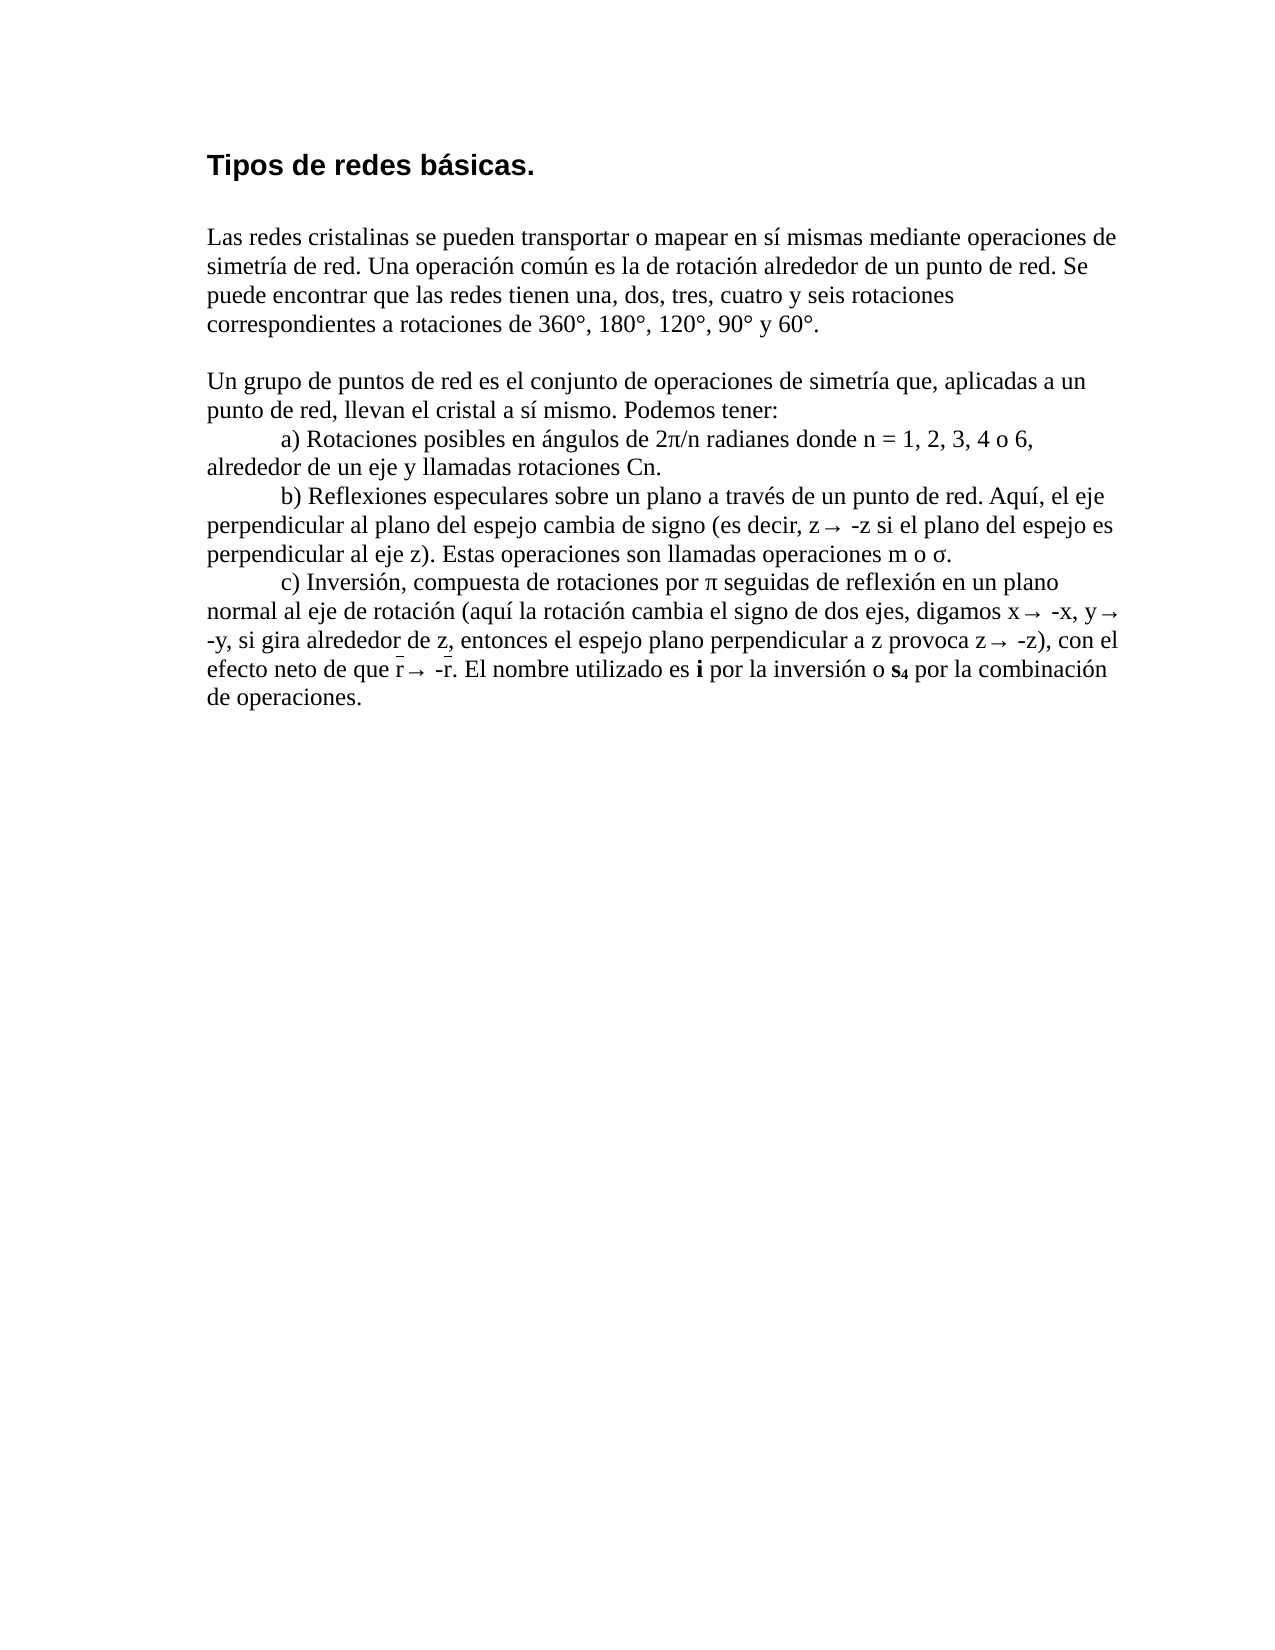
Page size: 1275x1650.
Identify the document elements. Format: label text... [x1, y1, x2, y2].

text Un grupo de puntos de red es el conjunto de operaciones de simetría que, aplicadas a un punto de red, llevan el cristal a sí mismo. Podemos tener: a) Rotaciones posibles en ángulos de 2π/n radianes donde n = 1, 2, 3, 4 o 6, alrededor de un eje y llamadas rotaciones Cn. b) Reflexiones especulares sobre un plano a través de un punto de red. Aquí, el eje perpendicular al plano del espejo cambia de signo (es decir, z→ -z si el plano del espejo es perpendicular al eje z). Estas operaciones son llamadas operaciones m o σ. c) Inversión, compuesta de rotaciones por π seguidas de reflexión en un plano normal al eje de rotación (aquí la rotación cambia el signo de dos ejes, digamos x→ -x, y→ -y, si gira alrededor de z, entonces el espejo plano perpendicular a z provoca z→ -z), con el efecto neto de que r→ -r. El nombre utilizado es i por la inversión o s4 por la combinación de operaciones. [207, 366, 1127, 711]
subtitle Tipos de redes básicas. [207, 148, 1127, 181]
text Las redes cristalinas se pueden transportar o mapear en sí mismas mediante operaciones de simetría de red. Una operación común es la de rotación alrededor de un punto de red. Se puede encontrar que las redes tienen una, dos, tres, cuatro y seis rotaciones correspondientes a rotaciones de 360°, 180°, 120°, 90° y 60°. [207, 194, 1127, 337]
